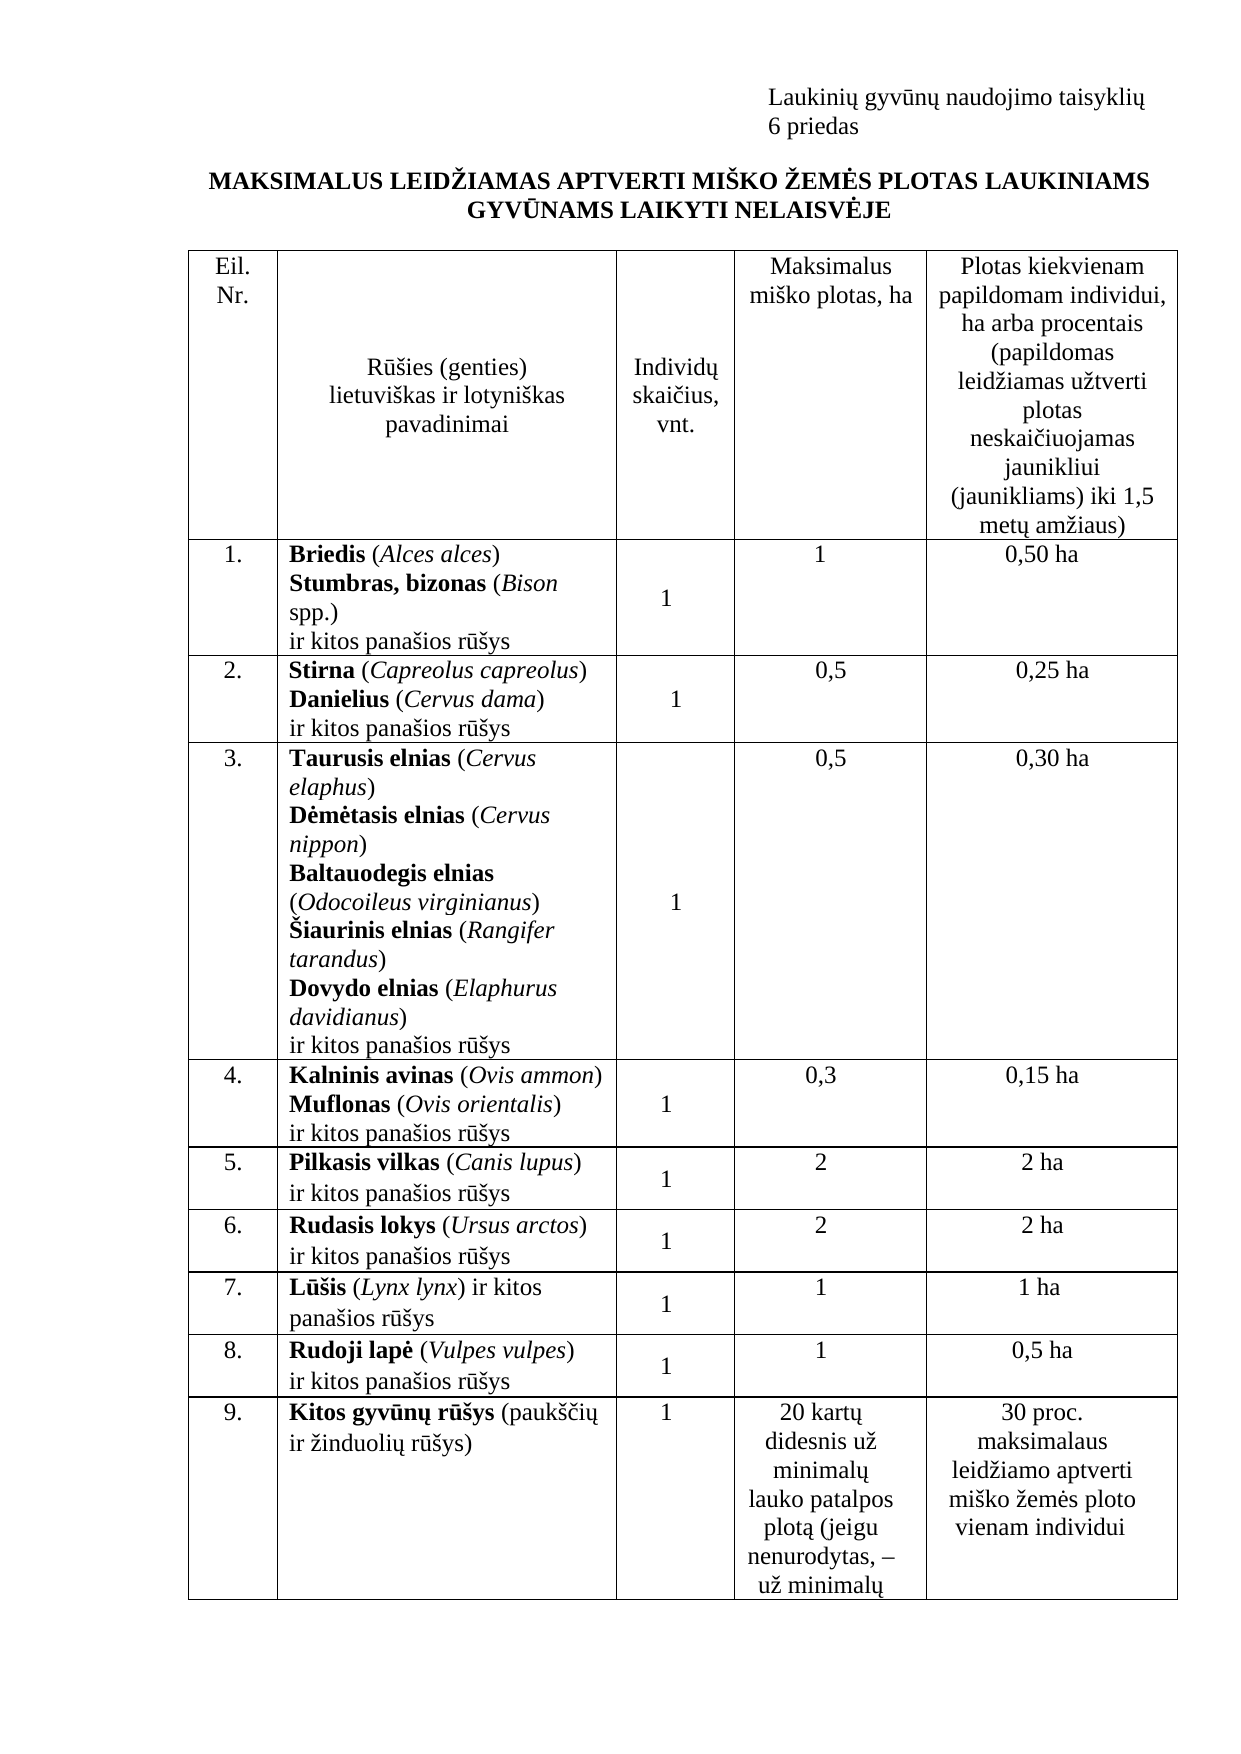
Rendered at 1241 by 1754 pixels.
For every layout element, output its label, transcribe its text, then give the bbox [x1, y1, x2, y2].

table_cell 0,30 ha [927, 743, 1177, 1059]
table_cell 0,5 [735, 656, 926, 742]
table_cell 0,5 ha [927, 1335, 1177, 1396]
table_cell Pilkasis vilkas (Canis lupus) ir kitos panašios rūšys [278, 1148, 616, 1209]
text MAKSIMALUS LEIDŽIAMAS APTVERTI MIŠKO ŽEMĖS PLOTAS LAUKINIAMS GYVŪNAMS LAIKYTI NELAISVĖJE [177, 166, 1181, 224]
table_cell Stirna (Capreolus capreolus) Danielius (Cervus dama) ir kitos panašios rūšys [278, 656, 616, 742]
table_cell 7. [189, 1273, 277, 1334]
table_cell 1. [189, 540, 277, 654]
table_cell Rudoji lapė (Vulpes vulpes) ir kitos panašios rūšys [278, 1335, 616, 1396]
table_cell 1 [617, 1060, 734, 1146]
table_cell 0,25 ha [927, 656, 1177, 742]
table_cell 1 [617, 656, 734, 742]
table_cell 5. [189, 1148, 277, 1209]
table_cell 1 [617, 1148, 734, 1209]
table_header Individų skaičius, vnt. [617, 251, 734, 538]
table_cell 1 ha [927, 1273, 1177, 1334]
table_cell 1 [735, 540, 926, 654]
table_cell 2 [735, 1210, 926, 1271]
table_cell 1 [617, 1273, 734, 1334]
table_cell 30 proc. maksimalaus leidžiamo aptverti miško žemės ploto vienam individui [927, 1398, 1177, 1599]
table_cell 2 [735, 1148, 926, 1209]
table_cell 1 [617, 1335, 734, 1396]
table_cell 1 [617, 540, 734, 654]
table_cell 2. [189, 656, 277, 742]
table_cell 1 [617, 1210, 734, 1271]
table_cell Taurusis elnias (Cervus elaphus) Dėmėtasis elnias (Cervus nippon) Baltauodegis elnias (Odocoileus virginianus) Šiaurinis elnias (Rangifer tarandus) Dovydo elnias (Elaphurus davidianus) ir kitos panašios rūšys [278, 743, 616, 1059]
table_cell 0,15 ha [927, 1060, 1177, 1146]
table_cell Kitos gyvūnų rūšys (paukščių ir žinduolių rūšys) [278, 1398, 616, 1599]
table_header Rūšies (genties) lietuviškas ir lotyniškas pavadinimai [278, 251, 616, 538]
table_cell 8. [189, 1335, 277, 1396]
table_header Maksimalus miško plotas, ha [735, 251, 926, 538]
table_cell 0,5 [735, 743, 926, 1059]
table_cell Kalninis avinas (Ovis ammon) Muflonas (Ovis orientalis) ir kitos panašios rūšys [278, 1060, 616, 1146]
table_cell 20 kartų didesnis už minimalų lauko patalpos plotą (jeigu nenurodytas, – už minimalų [735, 1398, 926, 1599]
table_cell 3. [189, 743, 277, 1059]
table_cell Rudasis lokys (Ursus arctos) ir kitos panašios rūšys [278, 1210, 616, 1271]
table_cell 2 ha [927, 1148, 1177, 1209]
text 6 priedas [768, 111, 1181, 140]
table_cell 1 [735, 1273, 926, 1334]
table_cell 6. [189, 1210, 277, 1271]
table_cell 1 [735, 1335, 926, 1396]
table_header Eil. Nr. [189, 251, 277, 538]
table_header Plotas kiekvienam papildomam individui, ha arba procentais (papildomas leidžiamas užtverti plotas neskaičiuojamas jaunikliui (jaunikliams) iki 1,5 metų amžiaus) [927, 251, 1177, 538]
table_cell 0,50 ha [927, 540, 1177, 654]
table_cell Lūšis (Lynx lynx) ir kitos panašios rūšys [278, 1273, 616, 1334]
table_cell Briedis (Alces alces) Stumbras, bizonas (Bison spp.) ir kitos panašios rūšys [278, 540, 616, 654]
table_cell 2 ha [927, 1210, 1177, 1271]
table_cell 9. [189, 1398, 277, 1599]
table_cell 4. [189, 1060, 277, 1146]
text Laukinių gyvūnų naudojimo taisyklių [768, 82, 1181, 111]
table_cell 1 [617, 743, 734, 1059]
table_cell 0,3 [735, 1060, 926, 1146]
table_cell 1 [617, 1398, 734, 1599]
